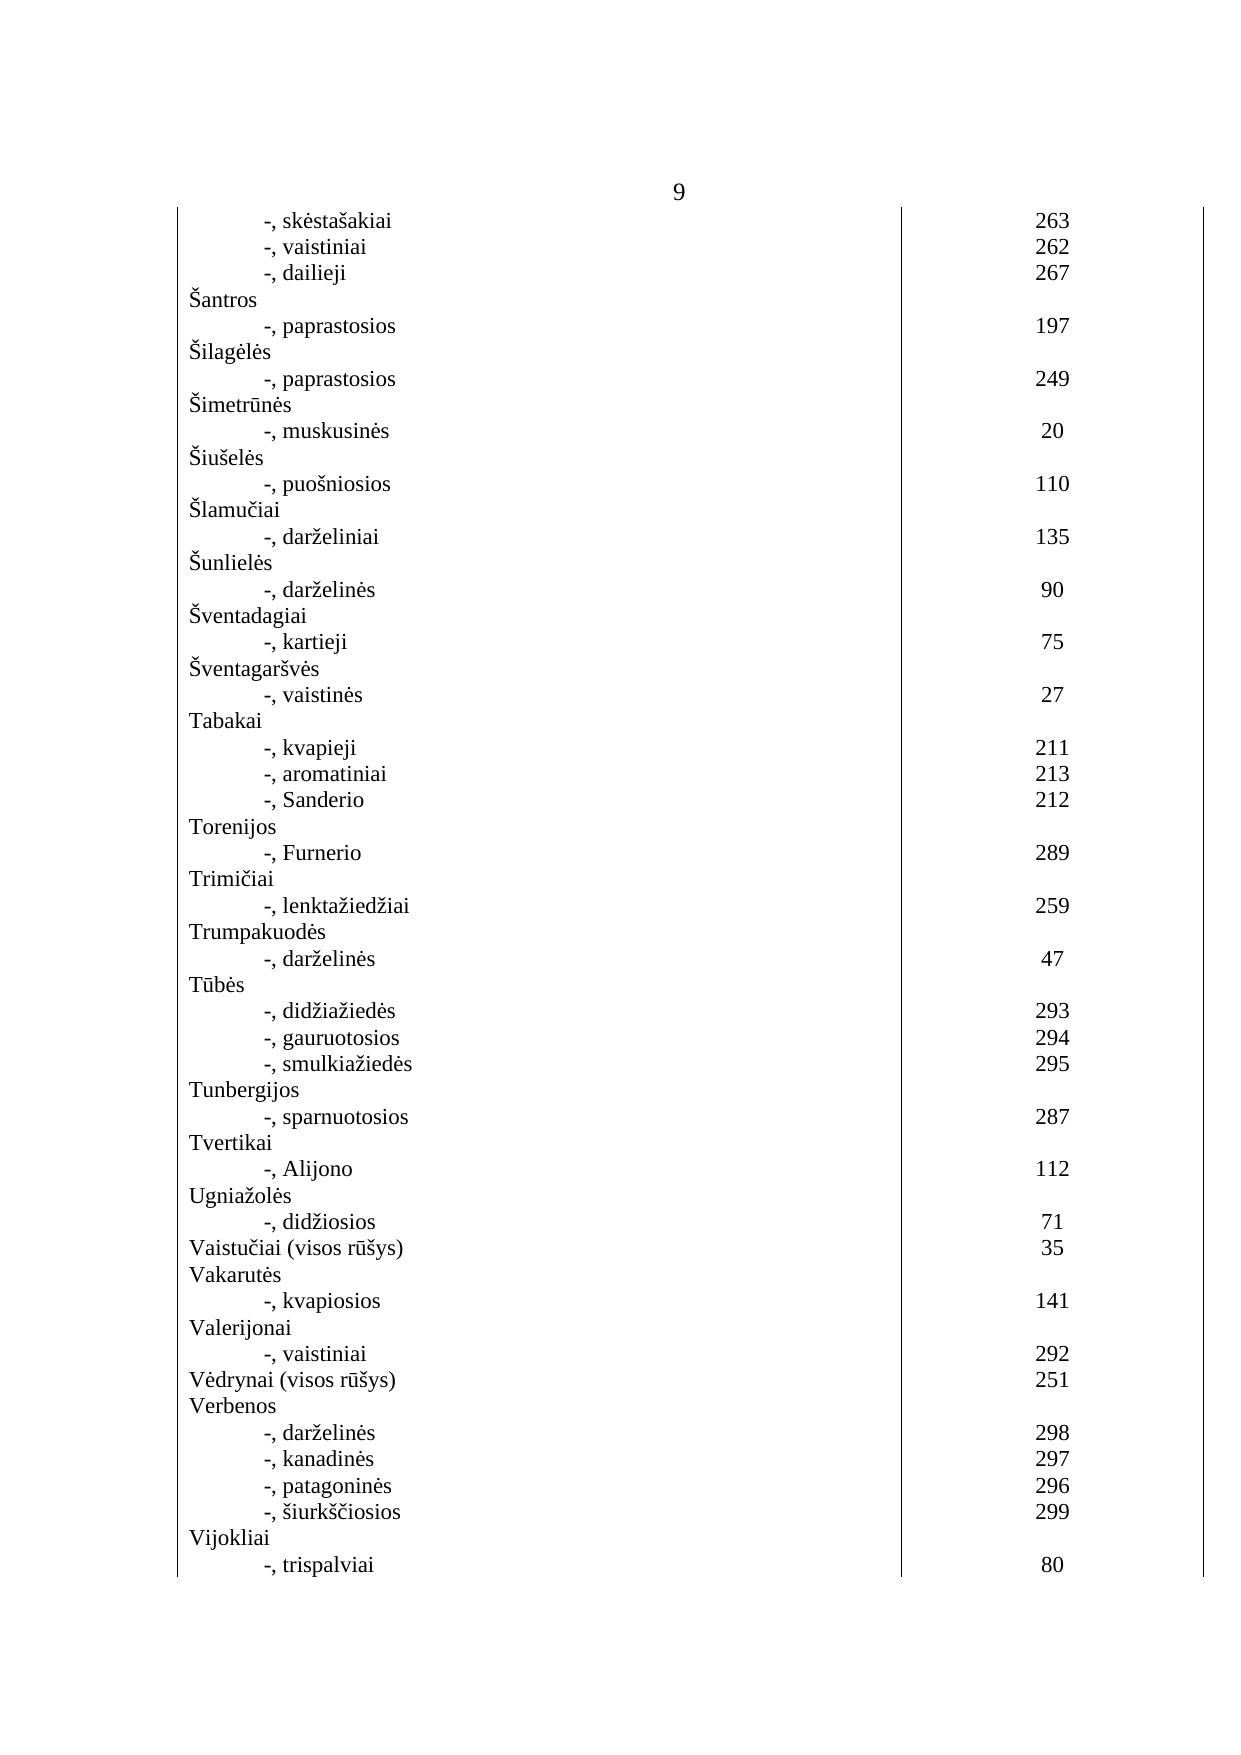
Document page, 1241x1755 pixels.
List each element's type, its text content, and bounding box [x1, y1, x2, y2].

table_cell Trimičiai -, lenktažiedžiai [178, 866, 901, 918]
table_cell Valerijonai -, vaistiniai [178, 1314, 901, 1366]
table_cell Vijokliai -, trispalviai [178, 1524, 901, 1577]
table_cell Tūbės -, didžiažiedės [178, 971, 901, 1024]
table_cell 294 [902, 1024, 1203, 1050]
table_cell 20 [902, 391, 1203, 444]
table_cell -, skėstašakiai [178, 207, 901, 233]
table_cell 135 [902, 497, 1203, 549]
table_cell -, dailieji [178, 259, 901, 286]
table_cell Šunlielės -, darželinės [178, 549, 901, 602]
table_cell -, Sanderio [178, 786, 901, 813]
table_cell 211 [902, 708, 1203, 760]
table_cell Tvertikai -, Alijono [178, 1129, 901, 1182]
table_cell 267 [902, 259, 1203, 286]
table_cell -, šiurkščiosios [178, 1498, 901, 1524]
table_cell 75 [902, 602, 1203, 655]
table_cell Šventagaršvės -, vaistinės [178, 655, 901, 707]
table_cell 289 [902, 813, 1203, 866]
table_cell 47 [902, 918, 1203, 971]
table_cell 141 [902, 1261, 1203, 1313]
table_cell 251 [902, 1366, 1203, 1393]
table_cell 112 [902, 1129, 1203, 1182]
table_cell Šventadagiai -, kartieji [178, 602, 901, 655]
table_cell 90 [902, 549, 1203, 602]
table_cell Vaistučiai (visos rūšys) [178, 1235, 901, 1261]
table_cell 249 [902, 339, 1203, 391]
table_cell -, aromatiniai [178, 760, 901, 786]
table_cell 295 [902, 1050, 1203, 1076]
table_cell Vakarutės -, kvapiosios [178, 1261, 901, 1313]
table_cell 299 [902, 1498, 1203, 1524]
table_cell 80 [902, 1524, 1203, 1577]
table_cell -, gauruotosios [178, 1024, 901, 1050]
table_cell Šimetrūnės -, muskusinės [178, 391, 901, 444]
table_cell Torenijos -, Furnerio [178, 813, 901, 866]
table_cell -, patagoninės [178, 1472, 901, 1498]
table_cell 197 [902, 286, 1203, 338]
table_cell 213 [902, 760, 1203, 786]
table_cell Šilagėlės -, paprastosios [178, 339, 901, 391]
table_cell Ugniažolės -, didžiosios [178, 1182, 901, 1234]
table_cell Šiušelės -, puošniosios [178, 444, 901, 497]
table_cell -, vaistiniai [178, 233, 901, 259]
table_cell Šlamučiai -, darželiniai [178, 497, 901, 549]
table_cell 71 [902, 1182, 1203, 1234]
table_cell 110 [902, 444, 1203, 497]
table_cell 263 [902, 207, 1203, 233]
table_cell 27 [902, 655, 1203, 707]
table_cell Vėdrynai (visos rūšys) [178, 1366, 901, 1393]
table_cell Verbenos -, darželinės [178, 1393, 901, 1445]
table_cell 293 [902, 971, 1203, 1024]
table_cell 262 [902, 233, 1203, 259]
table_cell Trumpakuodės -, darželinės [178, 918, 901, 971]
table_cell -, smulkiažiedės [178, 1050, 901, 1076]
table_cell -, kanadinės [178, 1445, 901, 1472]
table_cell 287 [902, 1076, 1203, 1129]
table_cell Tabakai -, kvapieji [178, 708, 901, 760]
table_cell 296 [902, 1472, 1203, 1498]
table_cell Šantros -, paprastosios [178, 286, 901, 338]
table_cell 35 [902, 1235, 1203, 1261]
table_cell 298 [902, 1393, 1203, 1445]
table_cell 212 [902, 786, 1203, 813]
table_cell Tunbergijos -, sparnuotosios [178, 1076, 901, 1129]
table_cell 259 [902, 866, 1203, 918]
table_cell 292 [902, 1314, 1203, 1366]
table_cell 297 [902, 1445, 1203, 1472]
